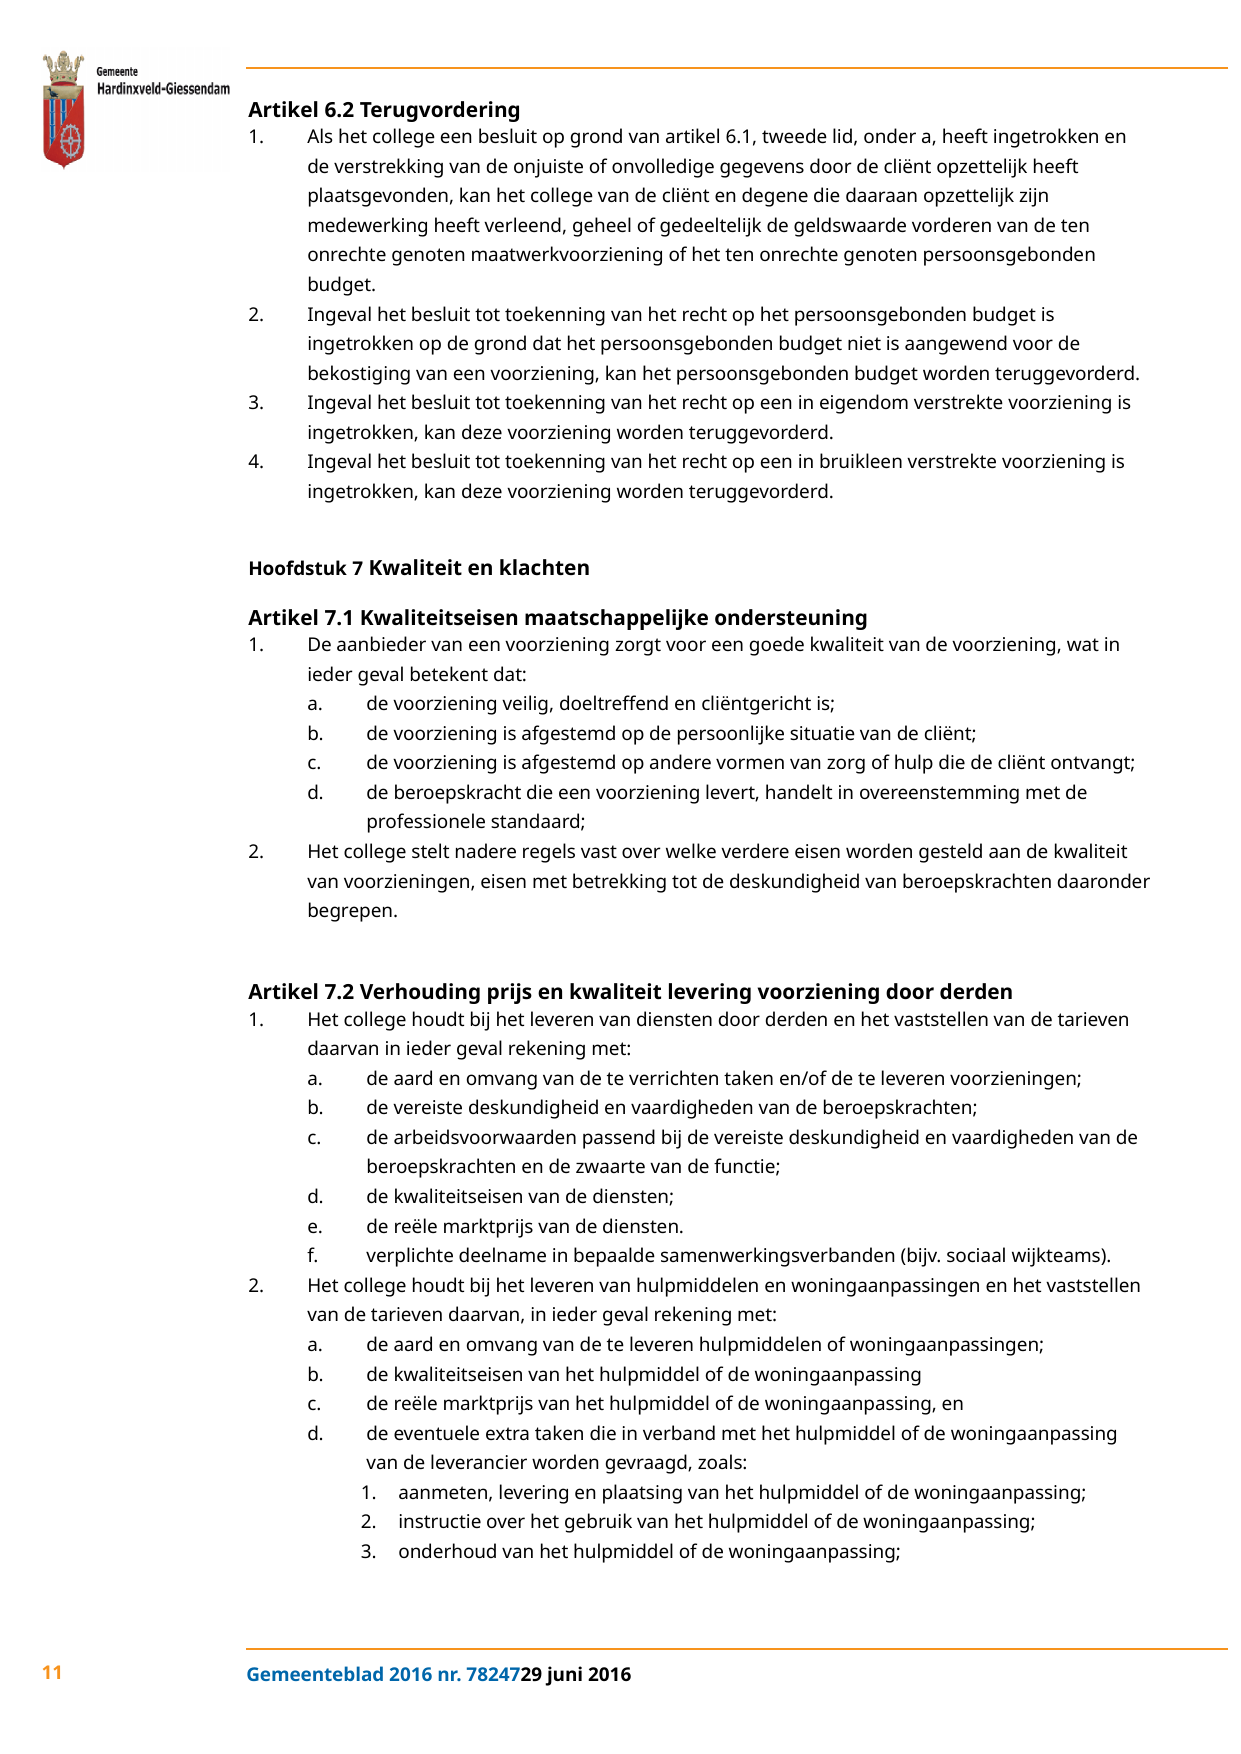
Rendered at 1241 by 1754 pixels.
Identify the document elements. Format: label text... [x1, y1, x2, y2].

text Artikel 6.2 Terugvordering [248, 95, 1152, 123]
text Artikel 7.1 Kwaliteitseisen maatschappelijke ondersteuning [248, 603, 1152, 631]
list verplichte deelname in bepaalde samenwerkingsverbanden (bijv. sociaal wijkteams). [307, 1242, 1152, 1268]
list de voorziening veilig, doeltreffend en cliëntgericht is; [307, 690, 1152, 716]
list Als het college een besluit op grond van artikel 6.1, tweede lid, onder a, heeft ingetrokken en de verstrekking van de onjuiste of onvolledige gegevens door de cliënt opzettelijk heeft plaatsgevonden, kan het college van de cliënt en degene die daaraan opzettelijk zijn medewerking heeft verleend, geheel of gedeeltelijk de geldswaarde vorderen van de ten onrechte genoten maatwerkvoorziening of het ten onrechte genoten persoonsgebonden budget. [248, 123, 1152, 297]
list Het college houdt bij het leveren van diensten door derden en het vaststellen van de tarieven daarvan in ieder geval rekening met: [248, 1006, 1152, 1061]
list Ingeval het besluit tot toekenning van het recht op het persoonsgebonden budget is ingetrokken op de grond dat het persoonsgebonden budget niet is aangewend voor de bekostiging van een voorziening, kan het persoonsgebonden budget worden teruggevorderd. [248, 301, 1152, 386]
list de eventuele extra taken die in verband met het hulpmiddel of de woningaanpassing van de leverancier worden gevraagd, zoals: [307, 1420, 1152, 1475]
list de vereiste deskundigheid en vaardigheden van de beroepskrachten; [307, 1094, 1152, 1120]
list Ingeval het besluit tot toekenning van het recht op een in bruikleen verstrekte voorziening is ingetrokken, kan deze voorziening worden teruggevorderd. [248, 449, 1152, 504]
list de aard en omvang van de te leveren hulpmiddelen of woningaanpassingen; [307, 1331, 1152, 1357]
list Het college houdt bij het leveren van hulpmiddelen en woningaanpassingen en het vaststellen van de tarieven daarvan, in ieder geval rekening met: [248, 1272, 1152, 1327]
list de kwaliteitseisen van de diensten; [307, 1183, 1152, 1209]
text Artikel 7.2 Verhouding prijs en kwaliteit levering voorziening door derden [248, 977, 1152, 1006]
list de aard en omvang van de te verrichten taken en/of de te leveren voorzieningen; [307, 1065, 1152, 1091]
text Hoofdstuk 7 Kwaliteit en klachten [248, 553, 1152, 582]
list Ingeval het besluit tot toekenning van het recht op een in eigendom verstrekte voorziening is ingetrokken, kan deze voorziening worden teruggevorderd. [248, 389, 1152, 445]
picture [41, 47, 231, 172]
list de kwaliteitseisen van het hulpmiddel of de woningaanpassing [307, 1361, 1152, 1387]
list De aanbieder van een voorziening zorgt voor een goede kwaliteit van de voorziening, wat in ieder geval betekent dat: [248, 631, 1152, 686]
list instructie over het gebruik van het hulpmiddel of de woningaanpassing; [361, 1509, 1152, 1534]
list de reële marktprijs van de diensten. [307, 1213, 1152, 1239]
list de voorziening is afgestemd op andere vormen van zorg of hulp die de cliënt ontvangt; [307, 749, 1152, 775]
list de arbeidsvoorwaarden passend bij de vereiste deskundigheid en vaardigheden van de beroepskrachten en de zwaarte van de functie; [307, 1124, 1152, 1179]
list de reële marktprijs van het hulpmiddel of de woningaanpassing, en [307, 1390, 1152, 1416]
list onderhoud van het hulpmiddel of de woningaanpassing; [361, 1538, 1152, 1564]
list Het college stelt nadere regels vast over welke verdere eisen worden gesteld aan de kwaliteit van voorzieningen, eisen met betrekking tot de deskundigheid van beroepskrachten daaronder begrepen. [248, 838, 1152, 923]
list aanmeten, levering en plaatsing van het hulpmiddel of de woningaanpassing; [361, 1479, 1152, 1505]
list de beroepskracht die een voorziening levert, handelt in overeenstemming met de professionele standaard; [307, 779, 1152, 834]
list de voorziening is afgestemd op de persoonlijke situatie van de cliënt; [307, 720, 1152, 746]
